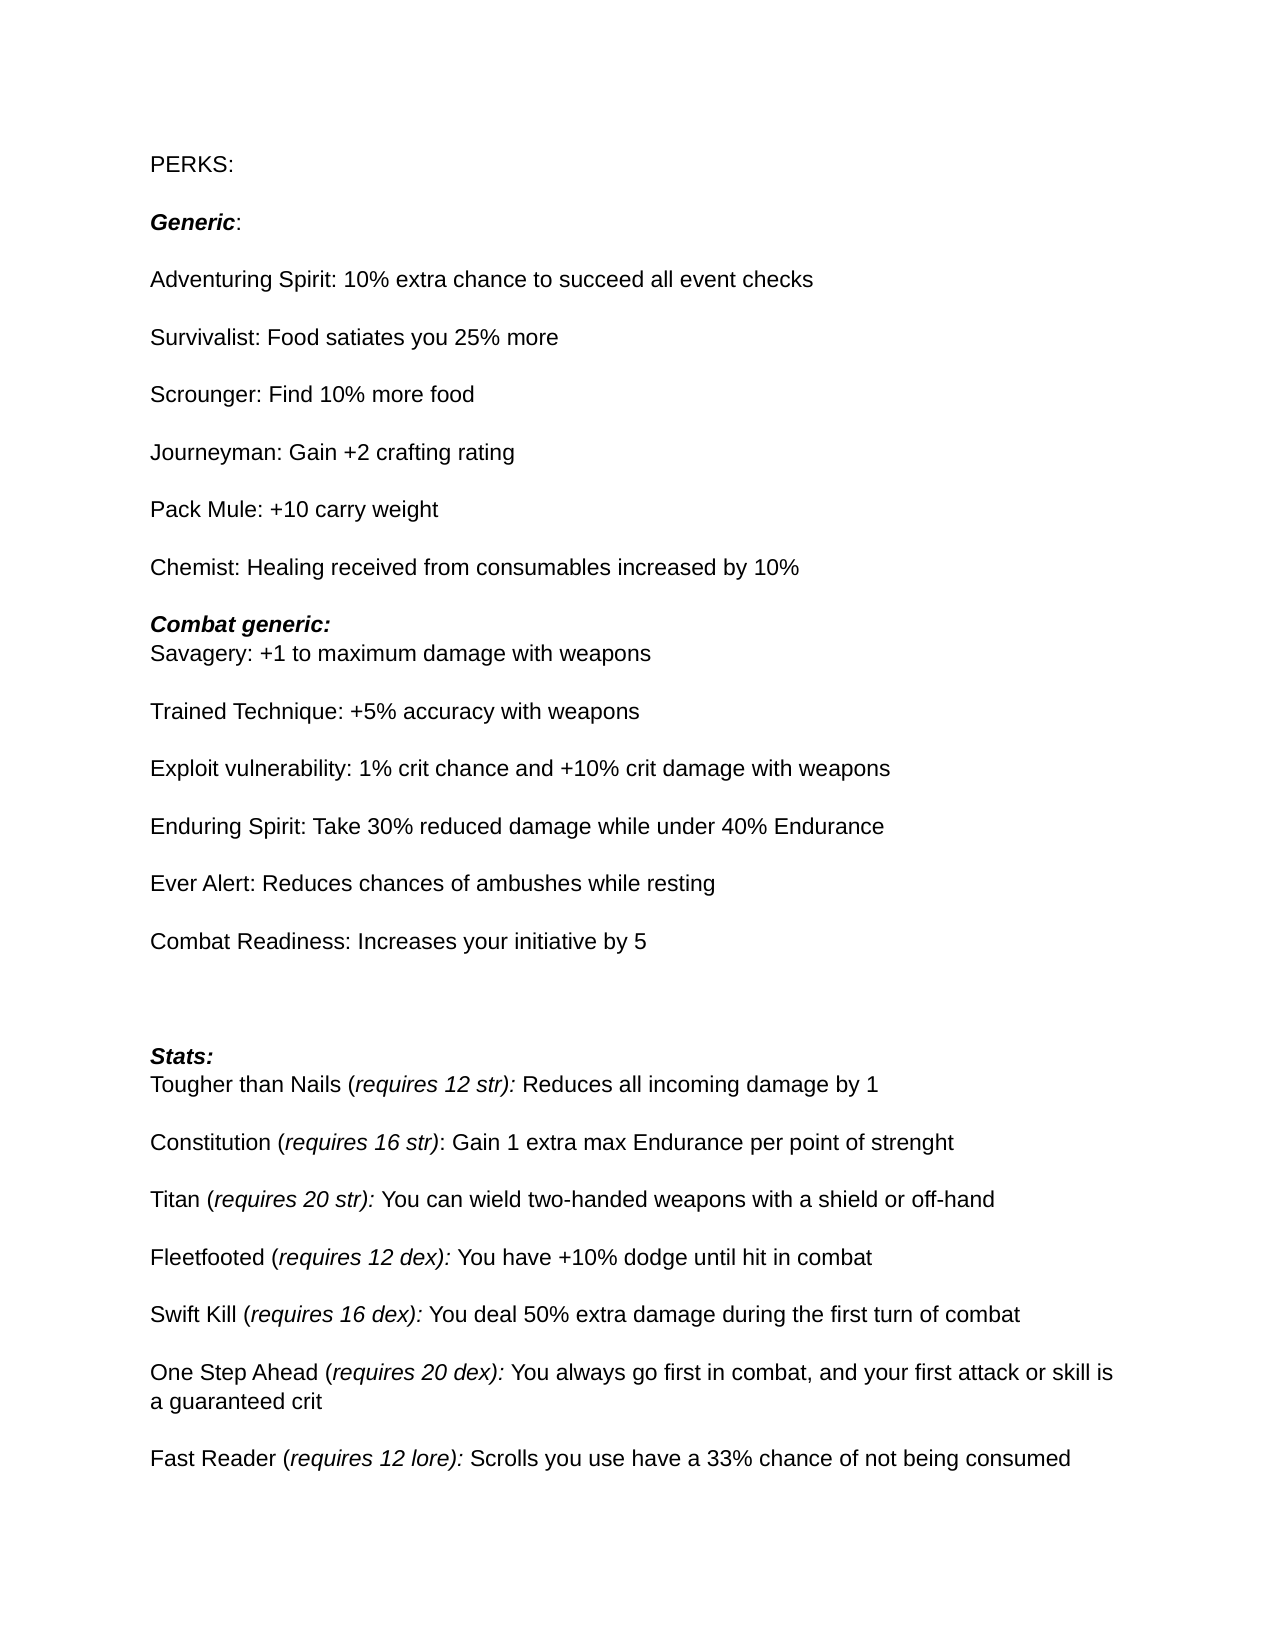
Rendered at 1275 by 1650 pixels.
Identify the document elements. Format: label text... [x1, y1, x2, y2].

text Fast Reader (requires 12 lore): Scrolls you use have a 33% chance of not being consumed [150, 1444, 1125, 1472]
text Generic: Adventuring Spirit: 10% extra chance to succeed all event checks [150, 207, 1125, 294]
text Combat generic: Savagery: +1 to maximum damage with weapons [150, 581, 1125, 696]
text Swift Kill (requires 16 dex): You deal 50% extra damage during the first turn of combat [150, 1300, 1125, 1329]
text Journeyman: Gain +2 crafting rating [150, 437, 1125, 466]
text One Step Ahead (requires 20 dex): You always go first in combat, and your first attack or skill is a guaranteed crit [150, 1357, 1125, 1415]
text Survivalist: Food satiates you 25% more [150, 322, 1125, 351]
text Tougher than Nails (requires 12 str): Reduces all incoming damage by 1 [150, 1070, 1125, 1099]
text Stats: [150, 1041, 1125, 1070]
text Scrounger: Find 10% more food [150, 380, 1125, 409]
text Ever Alert: Reduces chances of ambushes while resting [150, 869, 1125, 897]
text Chemist: Healing received from consumables increased by 10% [150, 552, 1125, 581]
text PERKS: [150, 150, 1125, 207]
text Exploit vulnerability: 1% crit chance and +10% crit damage with weapons [150, 754, 1125, 782]
text Constitution (requires 16 str): Gain 1 extra max Endurance per point of strenght [150, 1127, 1125, 1156]
text Titan (requires 20 str): You can wield two-handed weapons with a shield or off-hand [150, 1185, 1125, 1214]
text Combat Readiness: Increases your initiative by 5 [150, 926, 1125, 955]
text Trained Technique: +5% accuracy with weapons [150, 696, 1125, 754]
text Enduring Spirit: Take 30% reduced damage while under 40% Endurance [150, 782, 1125, 869]
text Fleetfooted (requires 12 dex): You have +10% dodge until hit in combat [150, 1214, 1125, 1271]
text Pack Mule: +10 carry weight [150, 495, 1125, 524]
